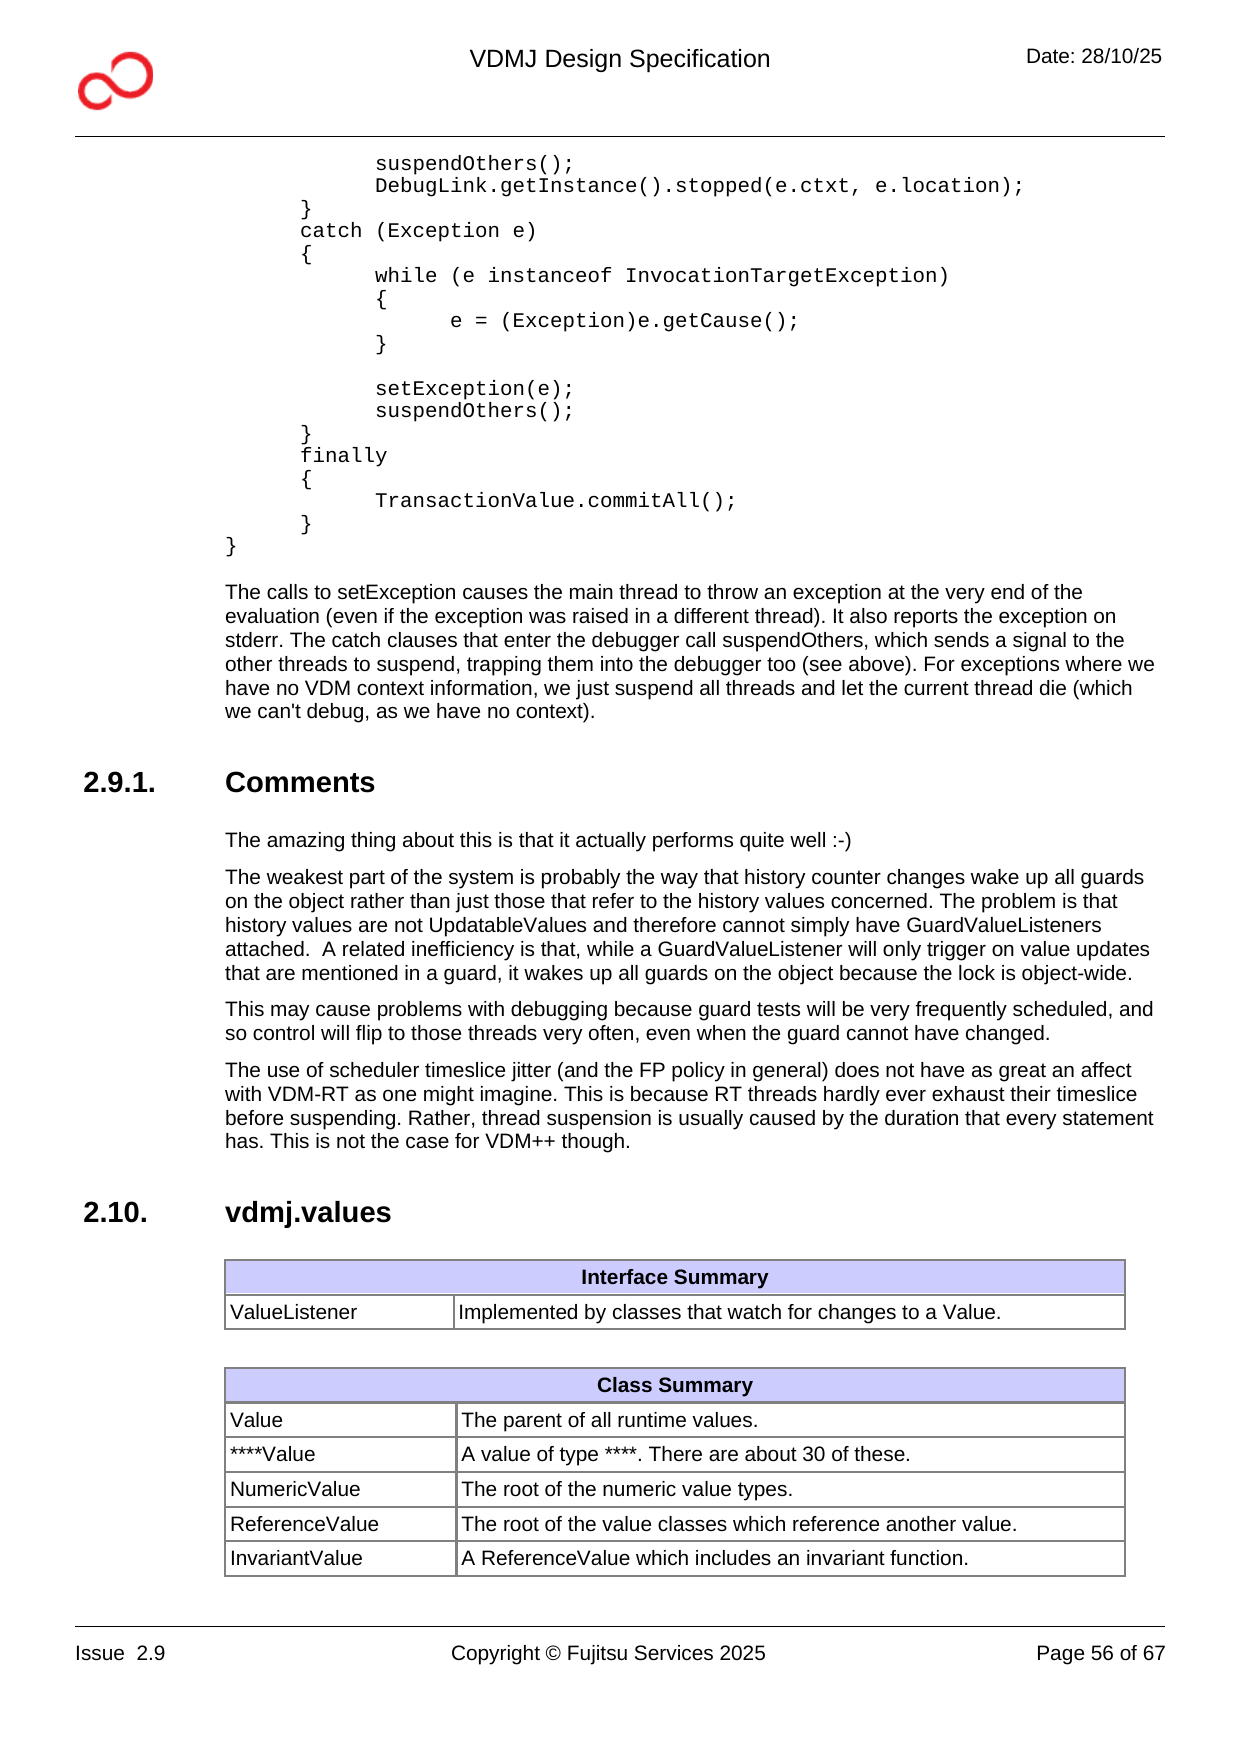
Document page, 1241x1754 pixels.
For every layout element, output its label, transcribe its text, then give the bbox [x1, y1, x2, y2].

subtitle vdmj.values [75, 1196, 1165, 1229]
table_cell NumericValue [226, 1473, 455, 1506]
picture [78, 44, 153, 120]
table_cell The root of the numeric value types. [458, 1473, 1124, 1506]
text The use of scheduler timeslice jitter (and the FP policy in general) does not have as great an affect with VDM-RT as one might imagine. This is because RT threads hardly ever exhaust their timeslice before suspending. Rather, thread suspension is usually caused by the duration that every statement has. This is not the case for VDM++ though. [225, 1058, 1165, 1154]
table_cell ReferenceValue [226, 1508, 455, 1540]
text } [225, 422, 1165, 445]
text finally [225, 445, 1165, 467]
text e = (Exception)e.getCause(); [225, 310, 1165, 332]
text } [225, 197, 1165, 220]
text This may cause problems with debugging because guard tests will be very frequently scheduled, and so control will flip to those threads very often, even when the guard cannot have changed. [225, 997, 1165, 1045]
text { [225, 467, 1165, 490]
table_cell Value [226, 1404, 455, 1436]
table_header Interface Summary [226, 1261, 1124, 1293]
subtitle Comments [75, 766, 1165, 799]
table_cell ****Value [226, 1438, 455, 1471]
text DebugLink.getInstance().stopped(e.ctxt, e.location); [225, 175, 1165, 197]
text } [225, 512, 1165, 535]
text suspendOthers(); [225, 400, 1165, 422]
text The weakest part of the system is probably the way that history counter changes wake up all guards on the object rather than just those that refer to the history values concerned. The problem is that history values are not UpdatableValues and therefore cannot simply have GuardValueListeners attached. A related inefficiency is that, while a GuardValueListener will only trigger on value updates that are mentioned in a guard, it wakes up all guards on the object because the lock is object-wide. [225, 865, 1165, 985]
text setException(e); [225, 377, 1165, 400]
text } [225, 535, 1165, 557]
text TransactionValue.commitAll(); [225, 490, 1165, 512]
text The amazing thing about this is that it actually performs quite well :-) [225, 829, 1165, 853]
table_cell The parent of all runtime values. [458, 1404, 1124, 1436]
text } [225, 332, 1165, 355]
text { [225, 242, 1165, 265]
table_cell A value of type ****. There are about 30 of these. [458, 1438, 1124, 1471]
table_cell InvariantValue [226, 1542, 455, 1575]
text catch (Exception e) [225, 220, 1165, 242]
table_cell Implemented by classes that watch for changes to a Value. [455, 1296, 1124, 1328]
table_header Class Summary [226, 1369, 1124, 1401]
text The calls to setException causes the main thread to throw an exception at the very end of the evaluation (even if the exception was raised in a different thread). It also reports the exception on stderr. The catch clauses that enter the debugger call suspendOthers, which sends a signal to the other threads to suspend, trapping them into the debugger too (see above). For exceptions where we have no VDM context information, we just suspend all threads and let the current thread die (which we can't debug, as we have no context). [225, 580, 1165, 724]
text suspendOthers(); [225, 152, 1165, 175]
table_cell The root of the value classes which reference another value. [458, 1508, 1124, 1540]
text while (e instanceof InvocationTargetException) [225, 265, 1165, 287]
table_cell ValueListener [226, 1296, 453, 1328]
text { [225, 287, 1165, 310]
table_cell A ReferenceValue which includes an invariant function. [458, 1542, 1124, 1575]
